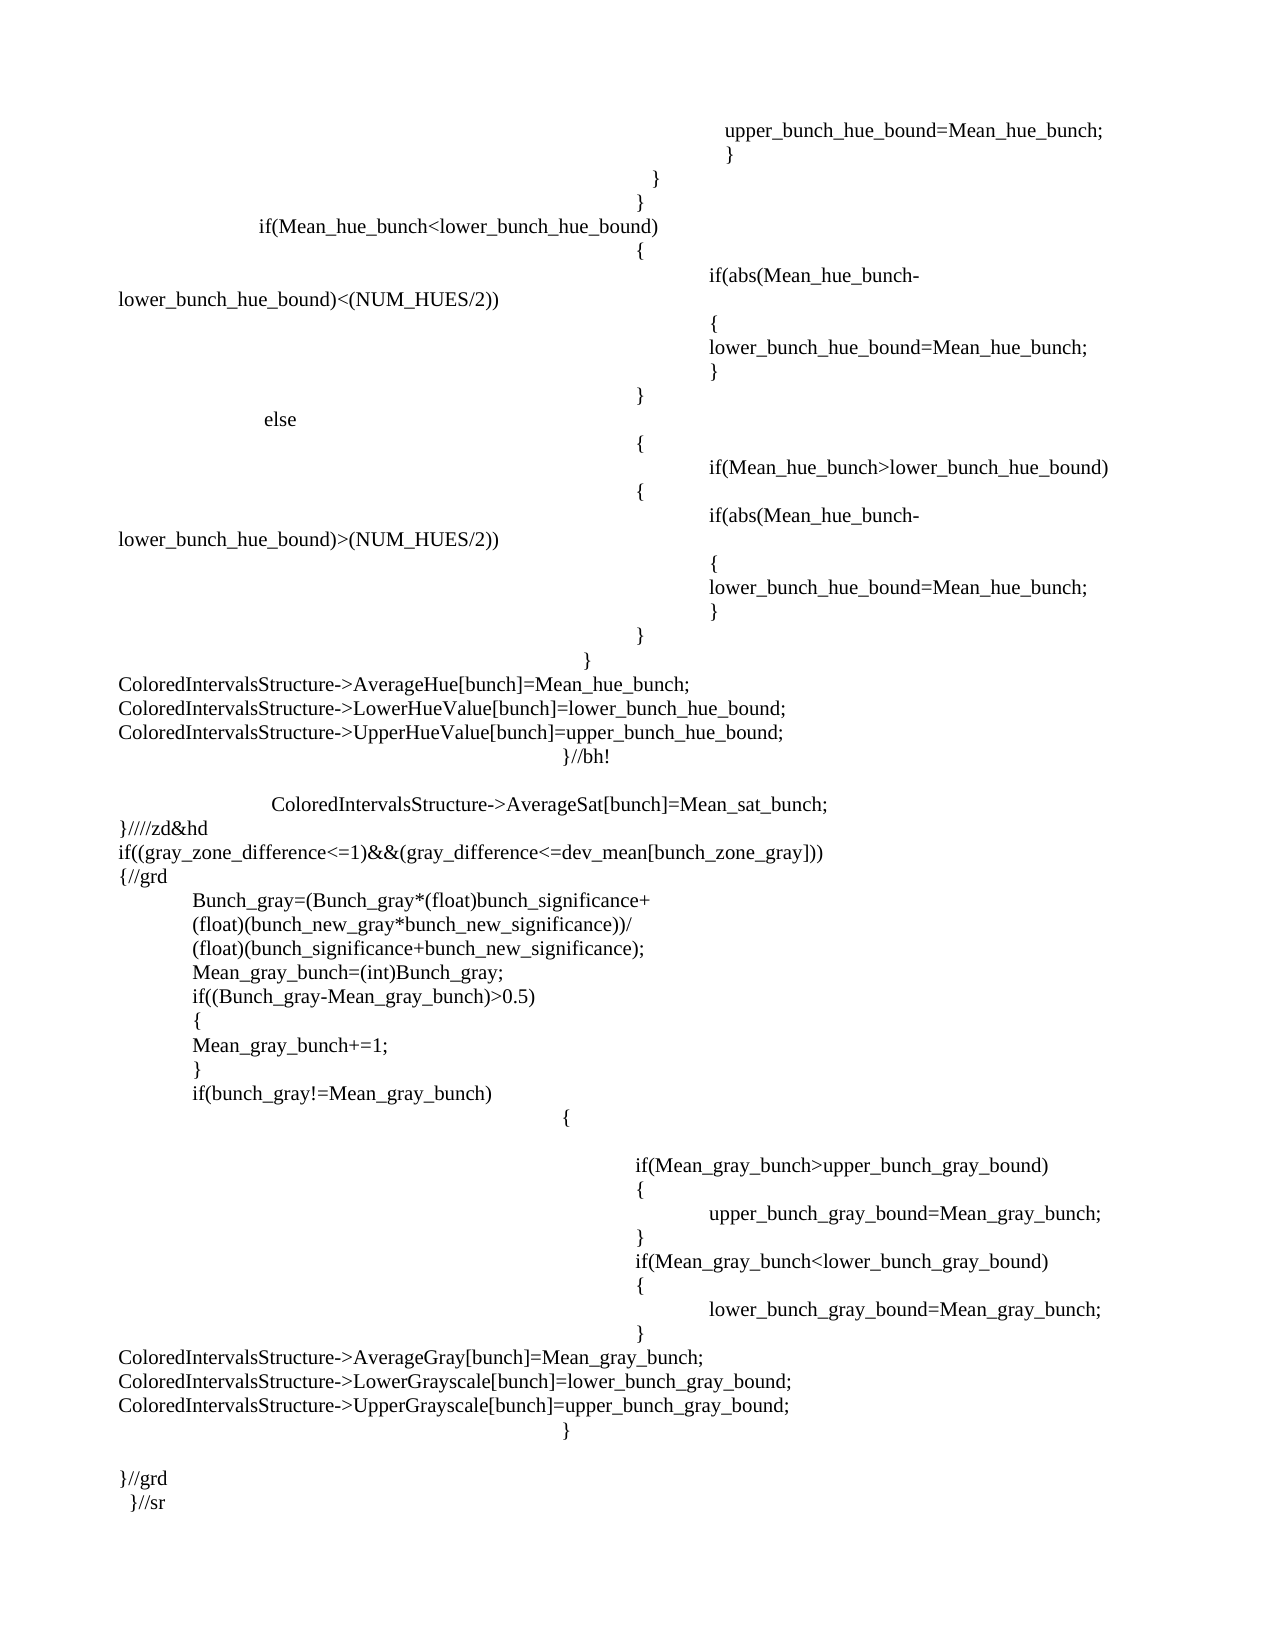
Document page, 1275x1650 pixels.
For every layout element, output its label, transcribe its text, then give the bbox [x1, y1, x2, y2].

text } [118, 142, 1157, 166]
text }//bh! [118, 744, 1157, 768]
text { [118, 479, 1157, 503]
text }//sr [118, 1490, 1157, 1514]
text if(Mean_hue_bunch>lower_bunch_hue_bound) [118, 455, 1157, 479]
text } [118, 190, 1157, 214]
text lower_bunch_gray_bound=Mean_gray_bunch; [118, 1297, 1157, 1321]
text { [118, 311, 1157, 335]
text ColoredIntervalsStructure->AverageSat[bunch]=Mean_sat_bunch; [118, 792, 1157, 816]
text Bunch_gray=(Bunch_gray*(float)bunch_significance+ [118, 888, 1157, 912]
text lower_bunch_hue_bound=Mean_hue_bunch; [118, 575, 1157, 599]
text ColoredIntervalsStructure->LowerHueValue[bunch]=lower_bunch_hue_bound; [118, 696, 1157, 720]
text (float)(bunch_significance+bunch_new_significance); [118, 936, 1157, 960]
text if((Bunch_gray-Mean_gray_bunch)>0.5) [118, 984, 1157, 1008]
text if(Mean_gray_bunch>upper_bunch_gray_bound) [118, 1153, 1157, 1177]
text { [118, 431, 1157, 455]
text if((gray_zone_difference<=1)&&(gray_difference<=dev_mean[bunch_zone_gray])) [118, 840, 1157, 864]
text lower_bunch_hue_bound=Mean_hue_bunch; [118, 335, 1157, 359]
text Mean_gray_bunch+=1; [118, 1032, 1157, 1057]
text ColoredIntervalsStructure->UpperHueValue[bunch]=upper_bunch_hue_bound; [118, 720, 1157, 744]
text (float)(bunch_new_gray*bunch_new_significance))/ [118, 912, 1157, 936]
text } [118, 1321, 1157, 1345]
text { [118, 238, 1157, 262]
text { [118, 1177, 1157, 1201]
text } [118, 383, 1157, 407]
text } [118, 1417, 1157, 1442]
text if(abs(Mean_hue_bunch-lower_bunch_hue_bound)<(NUM_HUES/2)) [118, 262, 1157, 311]
text ColoredIntervalsStructure->UpperGrayscale[bunch]=upper_bunch_gray_bound; [118, 1393, 1157, 1417]
text upper_bunch_gray_bound=Mean_gray_bunch; [118, 1201, 1157, 1225]
text } [118, 623, 1157, 647]
text { [118, 551, 1157, 575]
text upper_bunch_hue_bound=Mean_hue_bunch; [118, 118, 1157, 142]
text } [118, 599, 1157, 623]
text } [118, 1057, 1157, 1081]
text { [118, 1105, 1157, 1129]
text } [118, 359, 1157, 383]
text else [118, 407, 1157, 431]
text ColoredIntervalsStructure->LowerGrayscale[bunch]=lower_bunch_gray_bound; [118, 1369, 1157, 1393]
text Mean_gray_bunch=(int)Bunch_gray; [118, 960, 1157, 984]
text } [118, 647, 1157, 672]
text if(bunch_gray!=Mean_gray_bunch) [118, 1081, 1157, 1105]
text } [118, 166, 1157, 190]
text if(abs(Mean_hue_bunch-lower_bunch_hue_bound)>(NUM_HUES/2)) [118, 503, 1157, 551]
text }////zd&hd [118, 816, 1157, 840]
text if(Mean_gray_bunch<lower_bunch_gray_bound) [118, 1249, 1157, 1273]
text { [118, 1273, 1157, 1297]
text if(Mean_hue_bunch<lower_bunch_hue_bound) [118, 214, 1157, 238]
text {//grd [118, 864, 1157, 888]
text } [118, 1225, 1157, 1249]
text }//grd [118, 1466, 1157, 1490]
text ColoredIntervalsStructure->AverageGray[bunch]=Mean_gray_bunch; [118, 1345, 1157, 1369]
text { [118, 1008, 1157, 1032]
text ColoredIntervalsStructure->AverageHue[bunch]=Mean_hue_bunch; [118, 672, 1157, 696]
